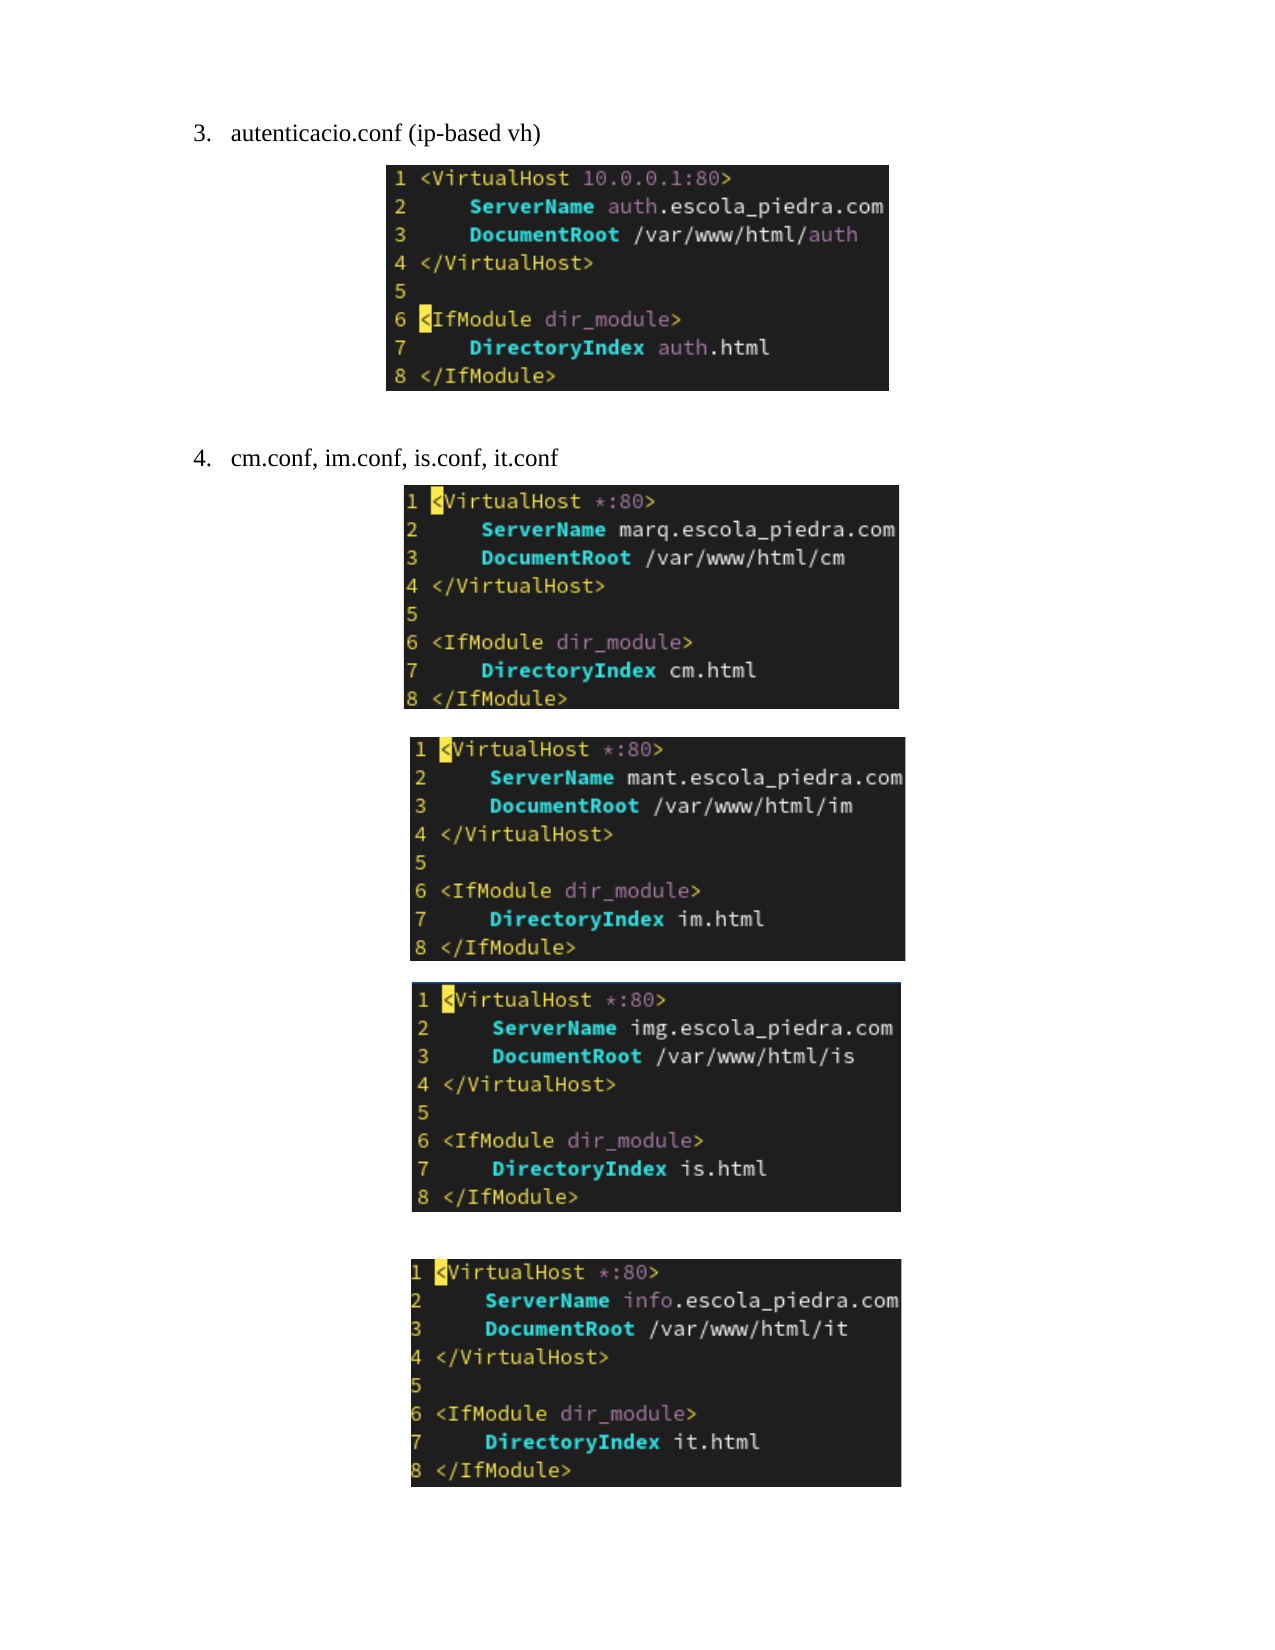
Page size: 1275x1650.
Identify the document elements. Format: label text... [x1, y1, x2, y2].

picture [386, 165, 889, 391]
picture [411, 1259, 902, 1487]
picture [411, 982, 901, 1212]
list cm.conf, im.conf, is.conf, it.conf [193, 443, 1157, 471]
picture [410, 737, 906, 961]
picture [403, 485, 900, 709]
list autenticacio.conf (ip-based vh) [193, 118, 1157, 147]
